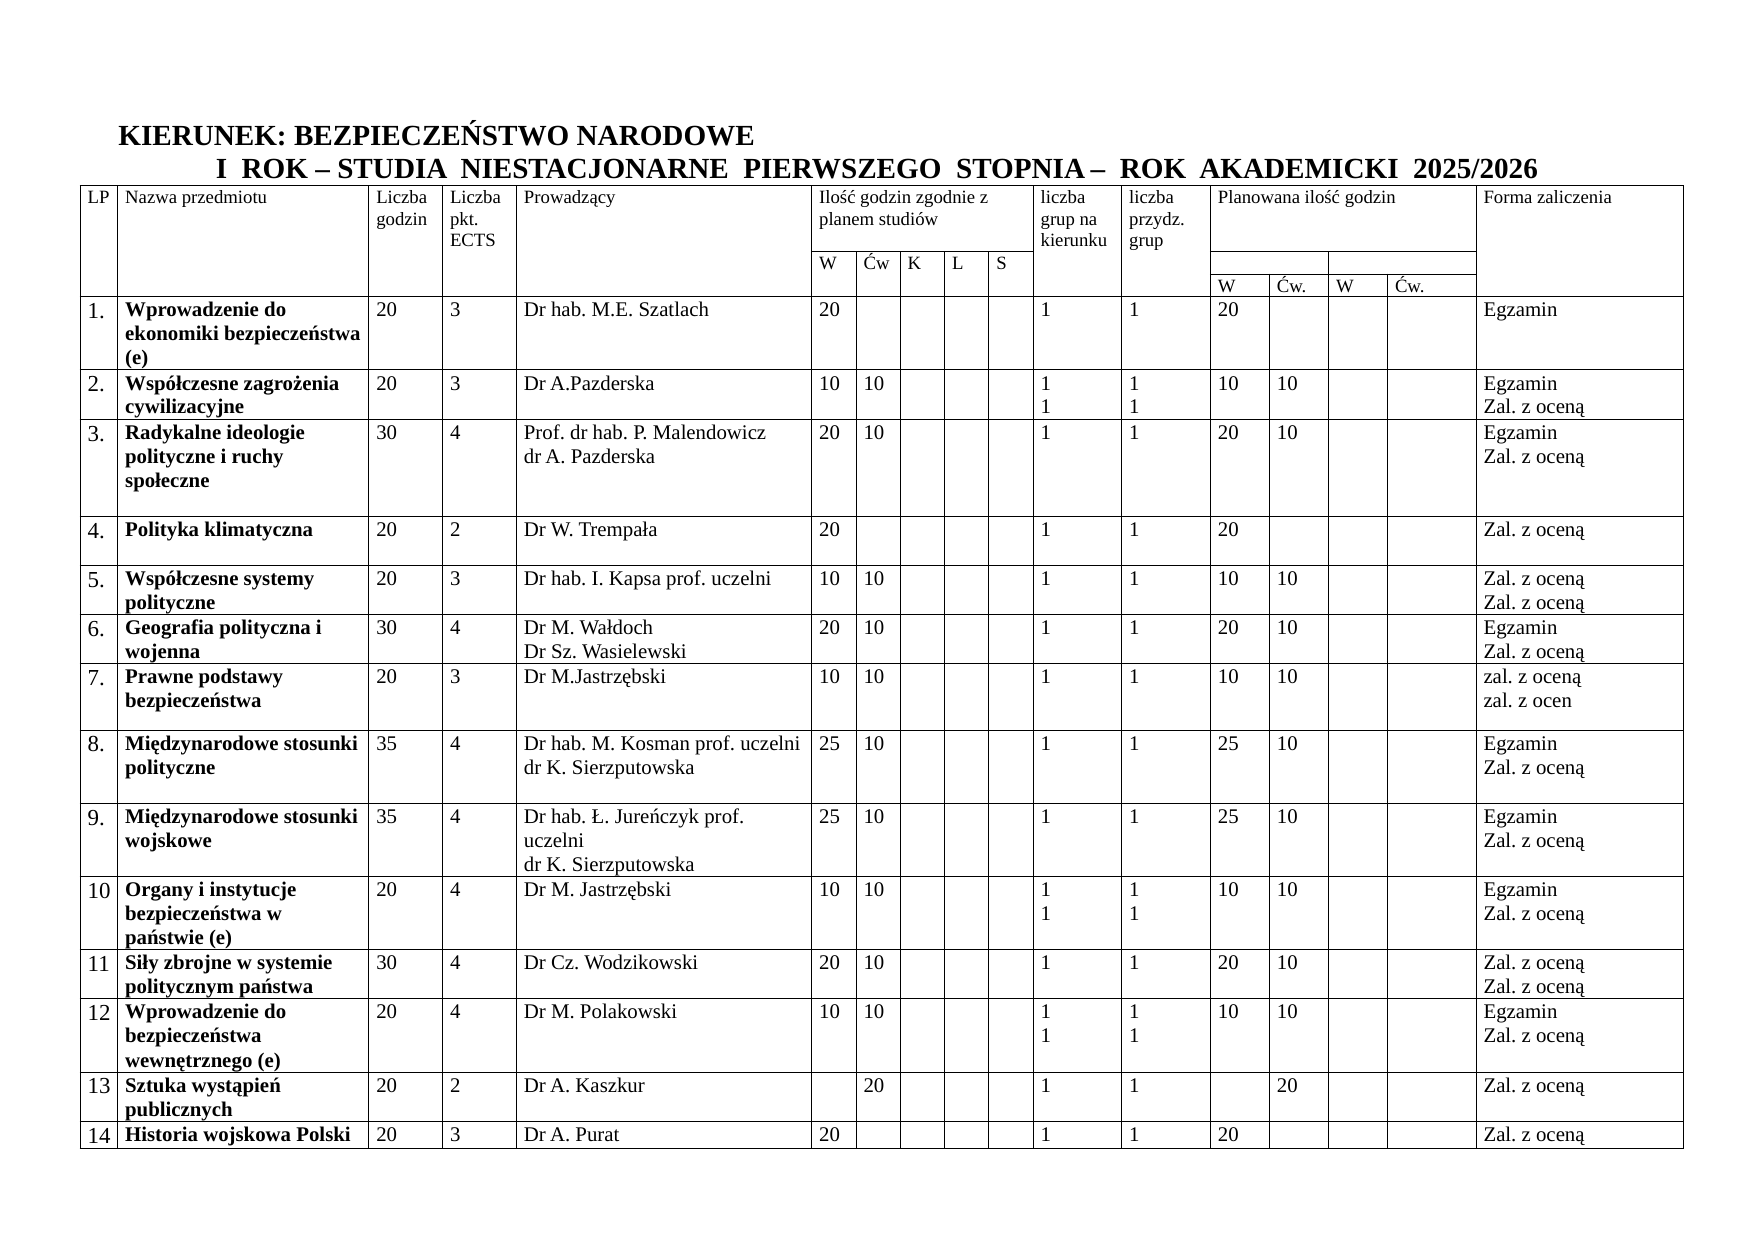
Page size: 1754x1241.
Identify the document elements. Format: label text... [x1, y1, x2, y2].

table_cell Dr A.Pazderska [517, 370, 811, 418]
table_cell Dr Cz. Wodzikowski [517, 950, 811, 998]
table_cell 1 [1034, 517, 1121, 565]
table_cell Egzamin Zal. z oceną [1477, 731, 1683, 803]
table_cell [945, 950, 988, 998]
table_cell [1329, 615, 1387, 663]
table_cell [1329, 297, 1387, 369]
table_cell [945, 1073, 988, 1121]
table_cell Międzynarodowe stosunki wojskowe [118, 804, 368, 876]
table_cell 4 [443, 615, 516, 663]
table_cell 35 [369, 731, 442, 803]
table_cell 25 [812, 804, 856, 876]
table_cell [945, 297, 988, 369]
table_cell [901, 615, 944, 663]
table_cell 20 [369, 566, 442, 614]
table_cell [1388, 999, 1476, 1072]
table_cell 1 [1034, 297, 1121, 369]
table_cell [1329, 999, 1387, 1072]
table_header Forma zaliczenia [1477, 186, 1683, 296]
table_cell [989, 1073, 1033, 1121]
table_cell 1 1 [1034, 370, 1121, 418]
table_cell Dr hab. I. Kapsa prof. uczelni [517, 566, 811, 614]
table_cell Radykalne ideologie polityczne i ruchy społeczne [118, 420, 368, 516]
table_cell [1329, 1073, 1387, 1121]
table_cell 10 [1270, 999, 1328, 1072]
table_cell 30 [369, 615, 442, 663]
table_cell 10 [857, 370, 900, 418]
table_cell 20 [812, 615, 856, 663]
table_cell [901, 517, 944, 565]
table_cell [1388, 1073, 1476, 1121]
table_cell 1 [1122, 804, 1210, 876]
table_cell 20 [1211, 615, 1269, 663]
table_cell Współczesne systemy polityczne [118, 566, 368, 614]
table_cell [945, 804, 988, 876]
table_cell Ćw [857, 252, 900, 296]
table_cell 10 [1270, 804, 1328, 876]
table_cell [901, 1073, 944, 1121]
table_cell 7. [81, 664, 117, 729]
table_cell 10 [1270, 370, 1328, 418]
table_cell 4 [443, 420, 516, 516]
table_cell [1388, 804, 1476, 876]
table_cell Wprowadzenie do ekonomiki bezpieczeństwa (e) [118, 297, 368, 369]
table_cell 20 [812, 297, 856, 369]
table_cell 25 [1211, 731, 1269, 803]
table_cell [1329, 566, 1387, 614]
table_header liczba przydz. grup [1122, 186, 1210, 296]
table_cell 20 [1270, 1073, 1328, 1121]
table_cell [901, 731, 944, 803]
table_cell 20 [369, 664, 442, 729]
table_cell [945, 370, 988, 418]
table_cell [1211, 1073, 1269, 1121]
table_cell Międzynarodowe stosunki polityczne [118, 731, 368, 803]
table_cell 10 [857, 615, 900, 663]
table_cell [1329, 1122, 1387, 1148]
table_cell [1388, 615, 1476, 663]
table_cell 11 [81, 950, 117, 998]
table_cell 1 [1122, 517, 1210, 565]
table_cell [857, 1122, 900, 1148]
table_cell 1 [1122, 1073, 1210, 1121]
table_cell Zal. z oceną Zal. z oceną [1477, 566, 1683, 614]
table_cell 20 [369, 877, 442, 949]
table_cell 10 [857, 420, 900, 516]
table_cell [1329, 804, 1387, 876]
table_cell [945, 517, 988, 565]
table_cell 8. [81, 731, 117, 803]
table_cell Dr M. Jastrzębski [517, 877, 811, 949]
table_cell 1 1 [1122, 877, 1210, 949]
table_cell 2. [81, 370, 117, 418]
subtitle I ROK – STUDIA NIESTACJONARNE PIERWSZEGO STOPNIA – ROK AKADEMICKI 2025/2026 [118, 152, 1636, 185]
table_cell 35 [369, 804, 442, 876]
table_cell 20 [369, 1122, 442, 1148]
table_cell [989, 999, 1033, 1072]
table_cell 20 [369, 1073, 442, 1121]
table_cell [945, 999, 988, 1072]
table_cell 10 [812, 664, 856, 729]
table_cell 3 [443, 566, 516, 614]
table_cell 20 [1211, 420, 1269, 516]
table_cell Historia wojskowa Polski [118, 1122, 368, 1148]
table_cell 20 [369, 297, 442, 369]
table_cell Współczesne zagrożenia cywilizacyjne [118, 370, 368, 418]
table_cell Ćw. [1388, 275, 1476, 296]
table_cell Dr M.Jastrzębski [517, 664, 811, 729]
table_cell [989, 517, 1033, 565]
table_cell 20 [812, 1122, 856, 1148]
table_cell Geografia polityczna i wojenna [118, 615, 368, 663]
table_cell 1 [1122, 1122, 1210, 1148]
table_cell [857, 517, 900, 565]
table_cell [1270, 517, 1328, 565]
table_cell zal. z oceną zal. z ocen [1477, 664, 1683, 729]
table_cell Egzamin Zal. z oceną [1477, 615, 1683, 663]
table_cell Egzamin Zal. z oceną [1477, 370, 1683, 418]
table_cell [1388, 517, 1476, 565]
table_cell 10 [1211, 999, 1269, 1072]
table_cell 10 [812, 999, 856, 1072]
table_cell [1388, 731, 1476, 803]
table_cell 20 [369, 999, 442, 1072]
table_cell 1 [1034, 950, 1121, 998]
table_cell [945, 615, 988, 663]
table_cell 1 [1122, 950, 1210, 998]
table_cell 10 [857, 566, 900, 614]
table_cell 4 [443, 999, 516, 1072]
table_cell Wprowadzenie do bezpieczeństwa wewnętrznego (e) [118, 999, 368, 1072]
table_cell Zal. z oceną [1477, 1122, 1683, 1148]
table_cell [1329, 877, 1387, 949]
table_cell 1 [1034, 731, 1121, 803]
table_cell [989, 804, 1033, 876]
table_header Ilość godzin zgodnie z planem studiów [812, 186, 1033, 251]
table_cell 10 [812, 370, 856, 418]
table_cell 1 [1034, 1073, 1121, 1121]
table_cell [1329, 517, 1387, 565]
table_cell 20 [1211, 950, 1269, 998]
table_cell [989, 664, 1033, 729]
table_cell [1329, 420, 1387, 516]
table_cell [989, 877, 1033, 949]
table_cell [945, 664, 988, 729]
table_cell Dr W. Trempała [517, 517, 811, 565]
table_cell [989, 950, 1033, 998]
table_cell W [1329, 275, 1387, 296]
table_cell 3 [443, 297, 516, 369]
table_cell [1388, 950, 1476, 998]
table_cell Dr hab. M.E. Szatlach [517, 297, 811, 369]
table_cell 1 [1122, 664, 1210, 729]
table_cell Egzamin Zal. z oceną [1477, 804, 1683, 876]
table_cell [989, 297, 1033, 369]
table_cell Dr M. Wałdoch Dr Sz. Wasielewski [517, 615, 811, 663]
table_cell 10 [1270, 950, 1328, 998]
table_cell [901, 420, 944, 516]
table_cell [1388, 370, 1476, 418]
subtitle KIERUNEK: BEZPIECZEŃSTWO NARODOWE [118, 118, 1636, 152]
table_cell 10 [857, 664, 900, 729]
table_cell 20 [1211, 517, 1269, 565]
table_cell 1 [1034, 804, 1121, 876]
table_cell 1 [1122, 420, 1210, 516]
table_header Liczba pkt. ECTS [443, 186, 516, 251]
table_cell 20 [369, 370, 442, 418]
table_cell Dr M. Polakowski [517, 999, 811, 1072]
table_cell Ćw. [1270, 275, 1328, 296]
table_cell 10 [1270, 664, 1328, 729]
table_cell [945, 566, 988, 614]
table_cell 1 1 [1122, 370, 1210, 418]
table_cell [812, 1073, 856, 1121]
table_cell 3. [81, 420, 117, 516]
table_cell 10 [81, 877, 117, 949]
table_header liczba grup na kierunku [1034, 186, 1121, 296]
table_cell 10 [1270, 420, 1328, 516]
table_cell Dr A. Kaszkur [517, 1073, 811, 1121]
table_header Prowadzący [517, 186, 811, 296]
table_cell [989, 566, 1033, 614]
table_cell W [1211, 275, 1269, 296]
table_cell [901, 297, 944, 369]
table_cell 10 [1270, 566, 1328, 614]
table_cell [945, 1122, 988, 1148]
table_cell S [989, 252, 1033, 296]
table_cell 1 [1034, 664, 1121, 729]
table_cell 20 [812, 517, 856, 565]
table_cell 20 [812, 420, 856, 516]
table_header Liczba godzin [369, 186, 442, 296]
table_header Nazwa przedmiotu [118, 186, 368, 296]
table_cell 1 [1122, 566, 1210, 614]
table_cell [901, 950, 944, 998]
table_cell [945, 877, 988, 949]
table_cell K [901, 252, 944, 296]
table_cell 1 [1122, 731, 1210, 803]
table_cell [1329, 664, 1387, 729]
table_cell W [812, 252, 856, 296]
table_cell 1 1 [1034, 877, 1121, 949]
table_cell 4 [443, 950, 516, 998]
table_cell 10 [857, 804, 900, 876]
table_cell Organy i instytucje bezpieczeństwa w państwie (e) [118, 877, 368, 949]
table_cell [901, 566, 944, 614]
table_cell [1270, 1122, 1328, 1148]
table_cell 2 [443, 517, 516, 565]
table_cell 10 [1211, 877, 1269, 949]
table_cell Dr A. Purat [517, 1122, 811, 1148]
table_cell Zal. z oceną [1477, 1073, 1683, 1121]
table_cell Prof. dr hab. P. Malendowicz dr A. Pazderska [517, 420, 811, 516]
table_cell [989, 731, 1033, 803]
table_cell [945, 420, 988, 516]
table_cell [989, 615, 1033, 663]
table_cell 4 [443, 877, 516, 949]
table_cell 10 [1270, 731, 1328, 803]
table_cell [1388, 420, 1476, 516]
table_cell 3 [443, 370, 516, 418]
table_cell 10 [1270, 615, 1328, 663]
table_cell 20 [857, 1073, 900, 1121]
table_cell 9. [81, 804, 117, 876]
table_cell [945, 731, 988, 803]
table_cell 10 [812, 566, 856, 614]
table_cell 30 [369, 420, 442, 516]
table_cell Egzamin Zal. z oceną [1477, 420, 1683, 516]
table_cell [1329, 370, 1387, 418]
table_cell 5. [81, 566, 117, 614]
table_cell 20 [1211, 297, 1269, 369]
table_cell 1 [1122, 615, 1210, 663]
table_cell [1388, 877, 1476, 949]
table_cell 1 [1034, 566, 1121, 614]
table_cell 1 [1034, 615, 1121, 663]
table_cell 1 1 [1122, 999, 1210, 1072]
table_cell [1329, 252, 1476, 273]
table_cell Egzamin Zal. z oceną [1477, 877, 1683, 949]
table_cell [1388, 566, 1476, 614]
table_cell 30 [369, 950, 442, 998]
table_cell 1 [1122, 297, 1210, 369]
table_cell [1388, 297, 1476, 369]
table_cell 1 1 [1034, 999, 1121, 1072]
table_cell 10 [857, 731, 900, 803]
table_cell 25 [812, 731, 856, 803]
table_cell [901, 877, 944, 949]
table_header Planowana ilość godzin [1211, 186, 1476, 251]
table_cell L [945, 252, 988, 296]
table_cell [901, 1122, 944, 1148]
table_cell 2 [443, 1073, 516, 1121]
table_cell Siły zbrojne w systemie politycznym państwa [118, 950, 368, 998]
table_cell Zal. z oceną [1477, 517, 1683, 565]
table_cell [1329, 950, 1387, 998]
table_cell [901, 999, 944, 1072]
table_cell 3 [443, 1122, 516, 1148]
table_cell [989, 420, 1033, 516]
table_cell 4 [443, 731, 516, 803]
table_cell 10 [857, 999, 900, 1072]
table_cell 14 [81, 1122, 117, 1148]
table_cell [989, 1122, 1033, 1148]
table_cell [857, 297, 900, 369]
table_cell [989, 370, 1033, 418]
table_cell 10 [1211, 566, 1269, 614]
table_cell Prawne podstawy bezpieczeństwa [118, 664, 368, 729]
table_cell 10 [857, 877, 900, 949]
table_cell 10 [1211, 370, 1269, 418]
table_cell 20 [369, 517, 442, 565]
table_cell [1388, 664, 1476, 729]
table_cell 3 [443, 664, 516, 729]
table_cell 1 [1034, 1122, 1121, 1148]
table_cell Sztuka wystąpień publicznych [118, 1073, 368, 1121]
table_cell [1270, 297, 1328, 369]
table_cell 20 [1211, 1122, 1269, 1148]
table_cell Dr hab. Ł. Jureńczyk prof. uczelni dr K. Sierzputowska [517, 804, 811, 876]
table_header LP [81, 186, 117, 296]
table_cell [901, 664, 944, 729]
table_cell [1388, 1122, 1476, 1148]
table_cell Zal. z oceną Zal. z oceną [1477, 950, 1683, 998]
table_cell 20 [812, 950, 856, 998]
table_cell [1211, 252, 1328, 273]
table_cell 4. [81, 517, 117, 565]
table_cell 1. [81, 297, 117, 369]
table_cell 10 [1211, 664, 1269, 729]
table_cell 10 [857, 950, 900, 998]
table_cell 12 [81, 999, 117, 1072]
table_cell 6. [81, 615, 117, 663]
table_cell 25 [1211, 804, 1269, 876]
table_cell Egzamin Zal. z oceną [1477, 999, 1683, 1072]
table_cell [901, 804, 944, 876]
table_cell 10 [1270, 877, 1328, 949]
table_cell [901, 370, 944, 418]
table_cell Dr hab. M. Kosman prof. uczelni dr K. Sierzputowska [517, 731, 811, 803]
table_cell 10 [812, 877, 856, 949]
table_cell [443, 274, 516, 296]
table_cell Polityka klimatyczna [118, 517, 368, 565]
table_cell 1 [1034, 420, 1121, 516]
table_cell [443, 251, 516, 273]
table_cell 4 [443, 804, 516, 876]
table_cell [1329, 731, 1387, 803]
table_cell 13 [81, 1073, 117, 1121]
table_cell Egzamin [1477, 297, 1683, 369]
